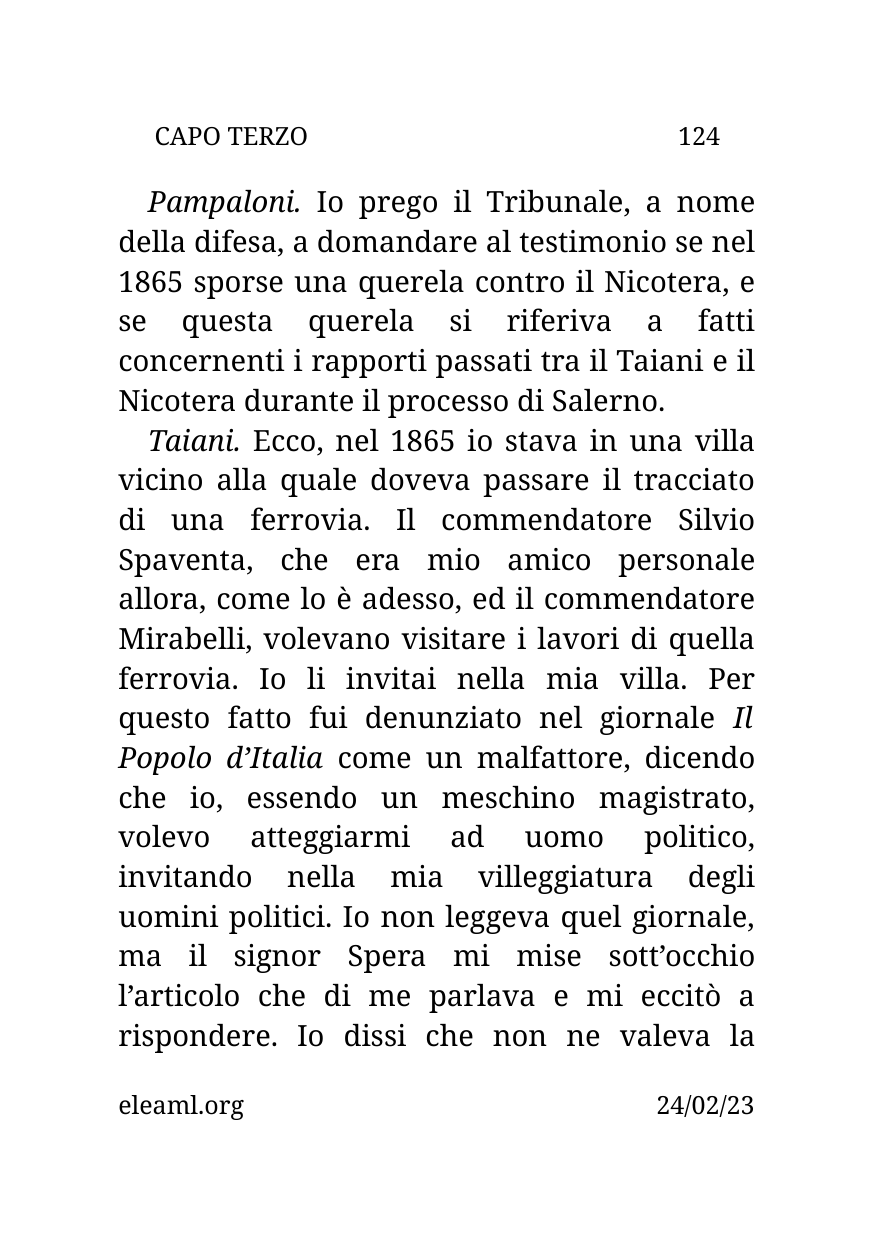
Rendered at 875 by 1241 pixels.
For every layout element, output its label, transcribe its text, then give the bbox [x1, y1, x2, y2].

text Taiani. Ecco, nel 1865 io stava in una villa vicino alla quale doveva passare il tracciato di una ferrovia. Il commendatore Silvio Spaventa, che era mio amico personale allora, come lo è adesso, ed il commendatore Mirabelli, volevano visitare i lavori di quella ferrovia. Io li invitai nella mia villa. Per questo fatto fui denunziato nel giornale Il Popolo d’Italia come un malfattore, dicendo che io, essendo un meschino magistrato, volevo atteggiarmi ad uomo politico, invitando nella mia villeggiatura degli uomini politici. Io non leggeva quel giornale, ma il signor Spera mi mise sott’occhio l’articolo che di me parlava e mi eccitò a rispondere. Io dissi che non ne valeva la [118, 420, 756, 1055]
text Pampaloni. Io prego il Tribunale, a nome della difesa, a domandare al testimonio se nel 1865 sporse una querela contro il Nicotera, e se questa querela si riferiva a fatti concernenti i rapporti passati tra il Taiani e il Nicotera durante il processo di Salerno. [118, 182, 756, 420]
